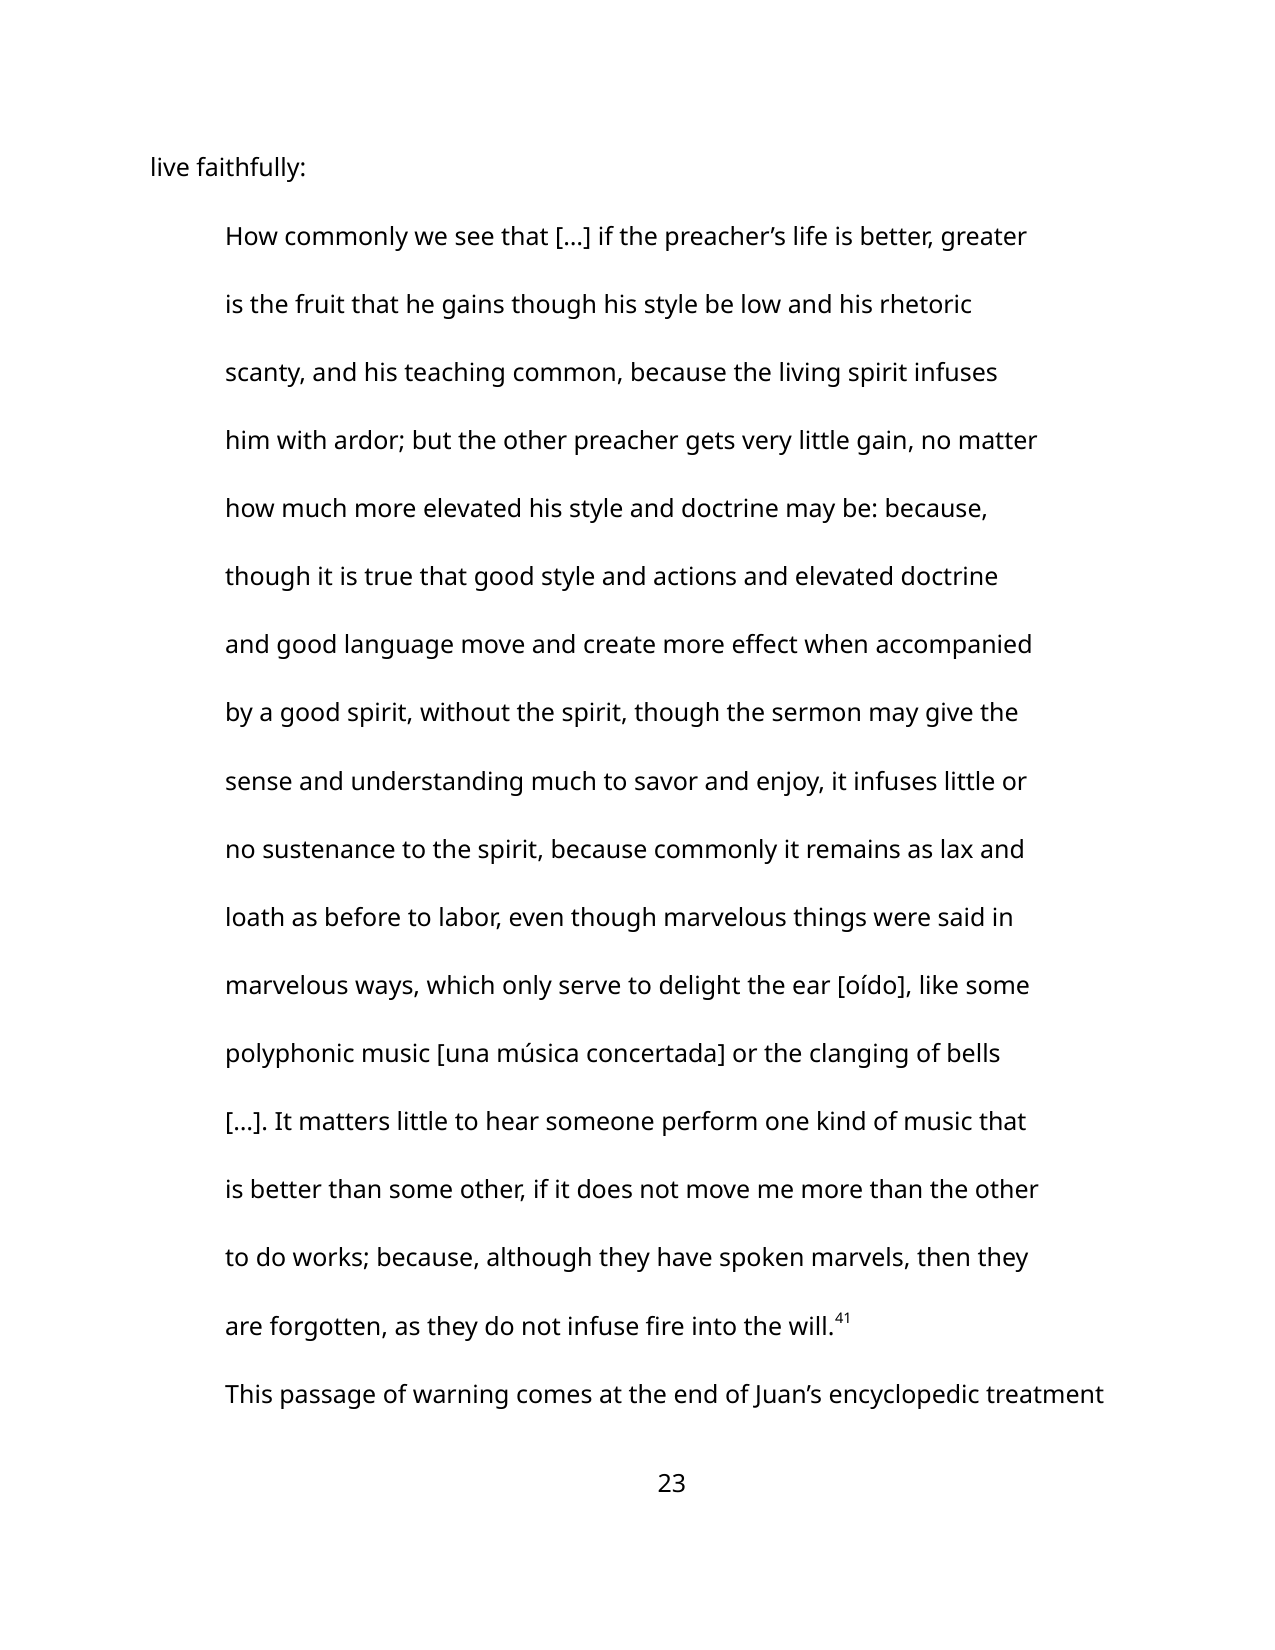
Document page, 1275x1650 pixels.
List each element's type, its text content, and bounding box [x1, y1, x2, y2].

text live faithfully: [150, 150, 1125, 184]
text How commonly we see that […] if the preacher’s life is better, greater is the fruit that he gains though his style be low and his rhetoric scanty, and his teaching common, because the living spirit infuses him with ardor; but the other preacher gets very little gain, no matter how much more elevated his style and doctrine may be: because, though it is true that good style and actions and elevated doctrine and good language move and create more effect when accompanied by a good spirit, without the spirit, though the sermon may give the sense and understanding much to savor and enjoy, it infuses little or no sustenance to the spirit, because commonly it remains as lax and loath as before to labor, even though marvelous things were said in marvelous ways, which only serve to delight the ear [oído], like some polyphonic music [una música concertada] or the clanging of bells […]. It matters little to hear someone perform one kind of music that is better than some other, if it does not move me more than the other to do works; because, although they have spoken marvels, then they are forgotten, as they do not infuse fire into the will. [225, 218, 1050, 1342]
text This passage of warning comes at the end of Juan’s encyclopedic treatment [150, 1376, 1125, 1410]
